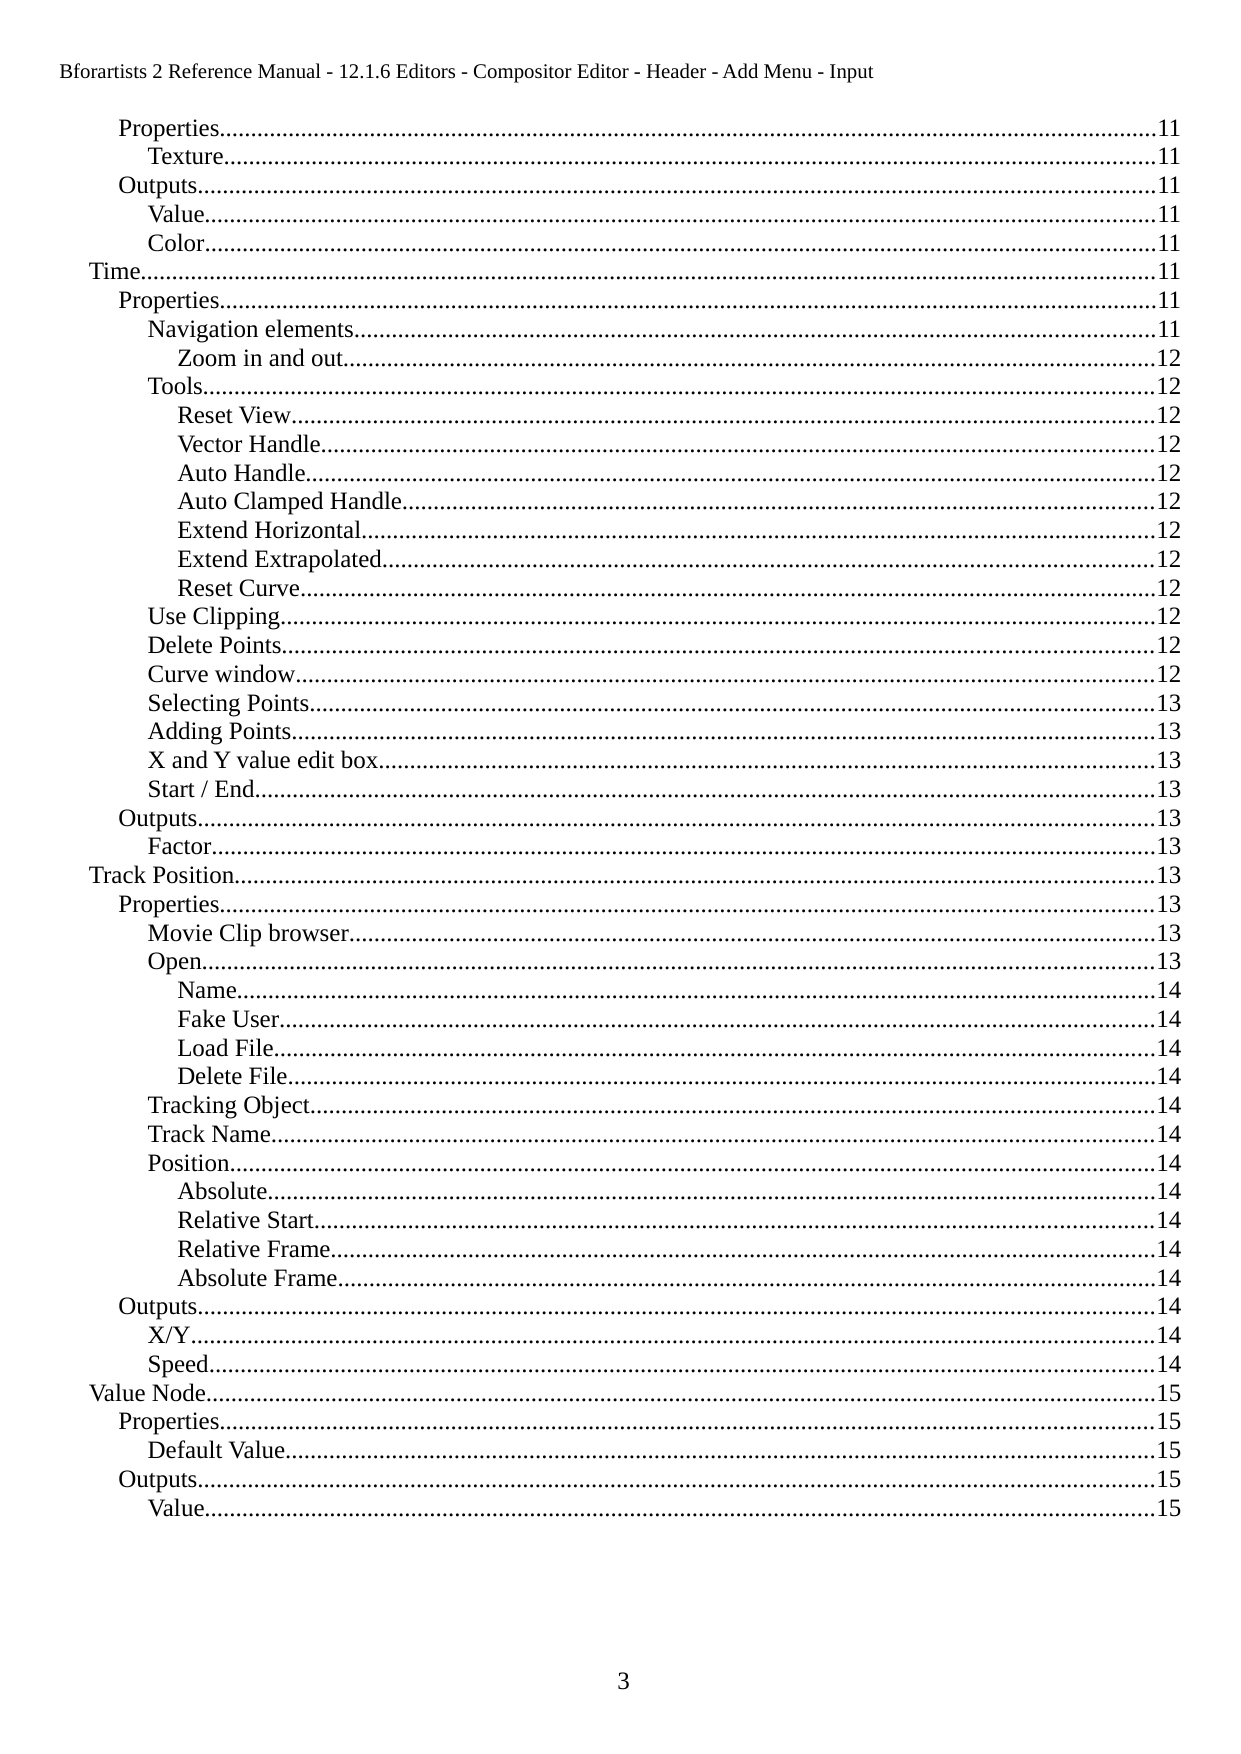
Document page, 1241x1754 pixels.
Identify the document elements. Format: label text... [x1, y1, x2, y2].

text Value 11 [147, 199, 1181, 228]
text Properties 11 [118, 285, 1181, 314]
text Tools 12 [147, 371, 1181, 400]
text Default Value 15 [147, 1435, 1181, 1464]
text Name 14 [177, 975, 1181, 1004]
text Time 11 [88, 256, 1181, 285]
text Absolute 14 [177, 1176, 1181, 1205]
text X and Y value edit box 13 [147, 745, 1181, 774]
text Fake User 14 [177, 1004, 1181, 1033]
text Extend Extrapolated 12 [177, 544, 1181, 573]
text Zoom in and out 12 [177, 343, 1181, 371]
text Reset Curve 12 [177, 573, 1181, 601]
text Selecting Points 13 [147, 688, 1181, 716]
text Outputs 11 [118, 170, 1181, 199]
text Outputs 13 [118, 803, 1181, 831]
text Properties 11 [118, 113, 1181, 141]
text Outputs 14 [118, 1291, 1181, 1320]
text Auto Clamped Handle 12 [177, 486, 1181, 515]
text Navigation elements 11 [147, 314, 1181, 343]
text Tracking Object 14 [147, 1090, 1181, 1119]
text Color 11 [147, 228, 1181, 256]
text Start / End 13 [147, 774, 1181, 803]
text Track Position 13 [88, 860, 1181, 889]
text Track Name 14 [147, 1119, 1181, 1148]
text Absolute Frame 14 [177, 1263, 1181, 1291]
text Reset View 12 [177, 400, 1181, 429]
text Texture 11 [147, 141, 1181, 170]
text Outputs 15 [118, 1464, 1181, 1493]
text Properties 15 [118, 1406, 1181, 1435]
text Properties 13 [118, 889, 1181, 918]
text Value 15 [147, 1493, 1181, 1521]
text Delete Points 12 [147, 630, 1181, 659]
text Load File 14 [177, 1033, 1181, 1061]
text Value Node 15 [88, 1378, 1181, 1406]
text Curve window 12 [147, 659, 1181, 688]
text Factor 13 [147, 831, 1181, 860]
text X/Y 14 [147, 1320, 1181, 1349]
text Movie Clip browser 13 [147, 918, 1181, 946]
text Relative Start 14 [177, 1205, 1181, 1234]
text Adding Points 13 [147, 716, 1181, 745]
text Auto Handle 12 [177, 458, 1181, 486]
text Delete File 14 [177, 1061, 1181, 1090]
text Extend Horizontal 12 [177, 515, 1181, 544]
text Relative Frame 14 [177, 1234, 1181, 1263]
text Speed 14 [147, 1349, 1181, 1378]
text Position 14 [147, 1148, 1181, 1176]
text Vector Handle 12 [177, 429, 1181, 458]
text Use Clipping 12 [147, 601, 1181, 630]
text Open 13 [147, 946, 1181, 975]
